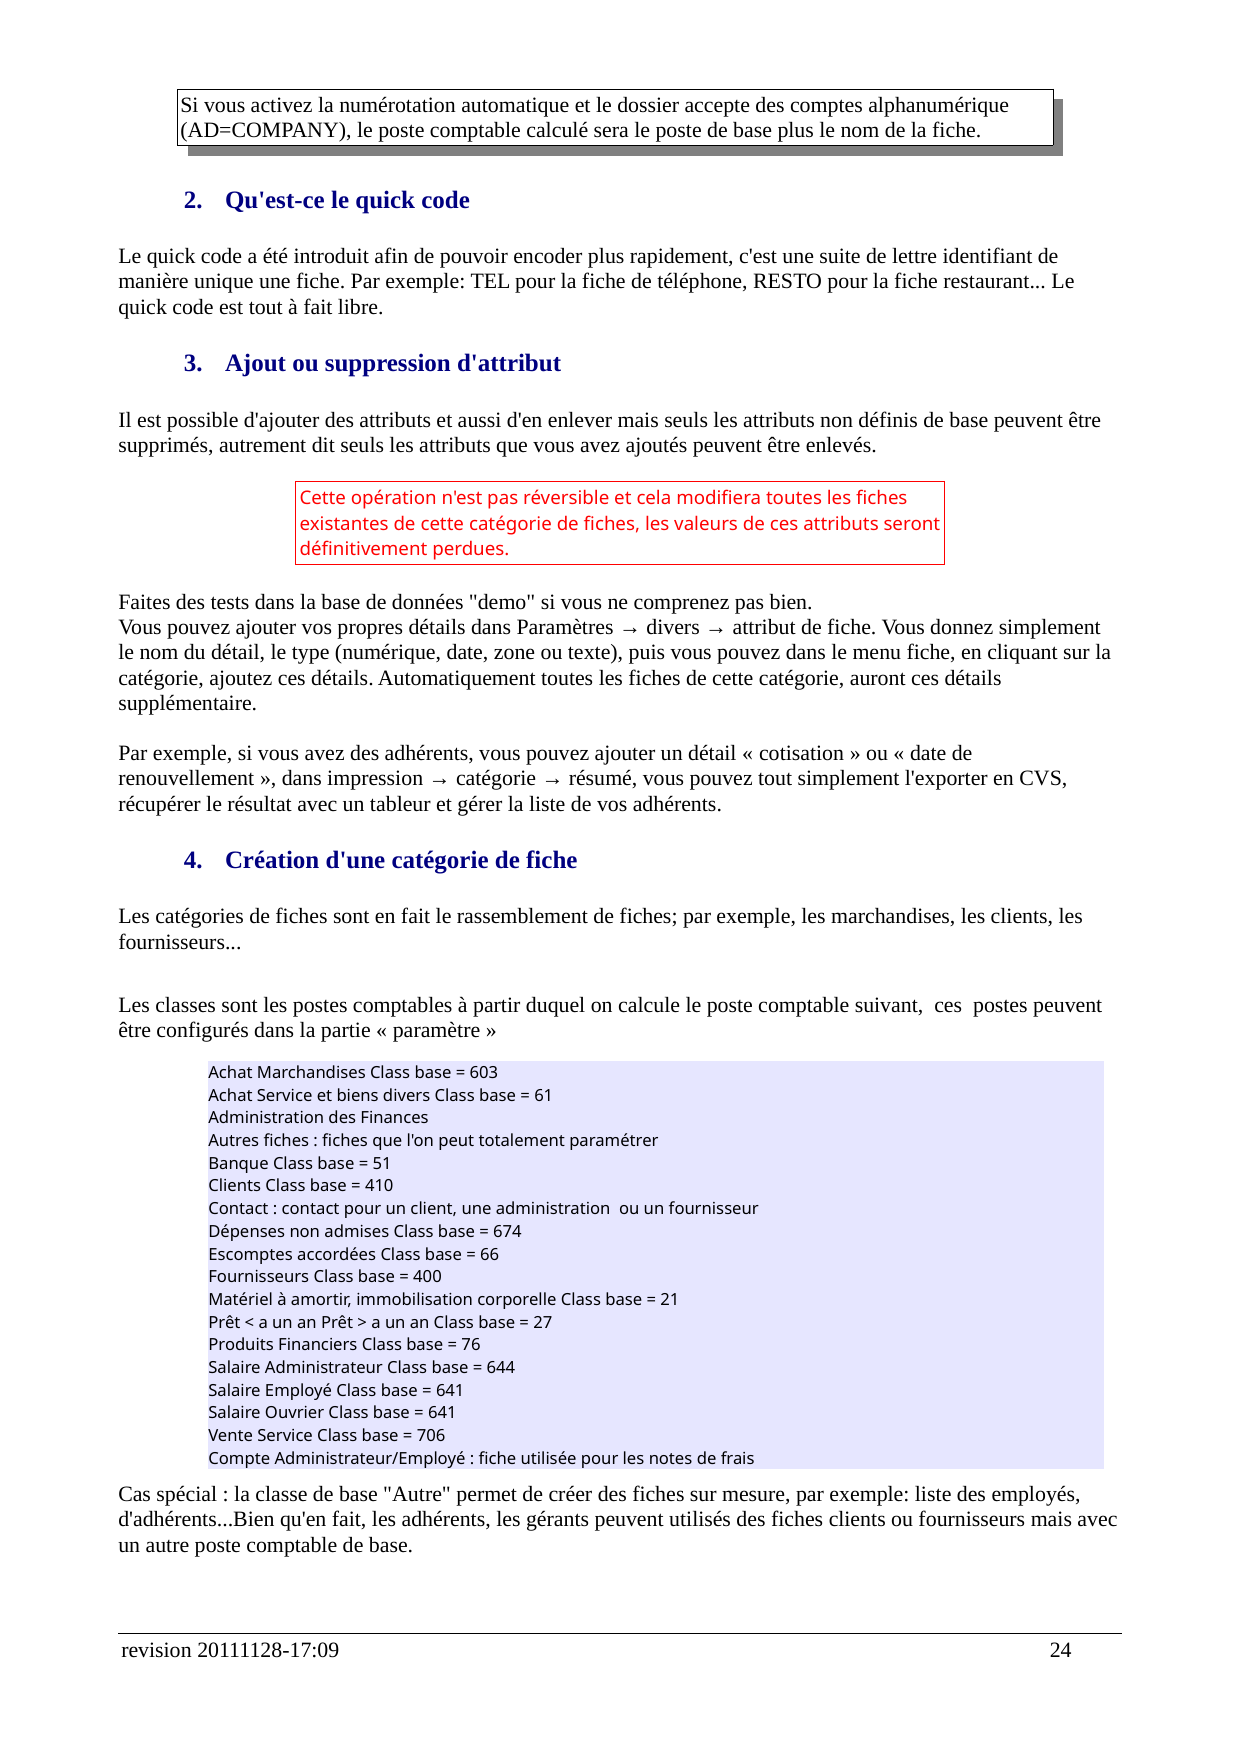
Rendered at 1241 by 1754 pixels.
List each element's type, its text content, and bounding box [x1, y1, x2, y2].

text Cas spécial : la classe de base "Autre" permet de créer des fiches sur mesure, par exemple: liste des employés, d'adhérents...Bien qu'en fait, les adhérents, les gérants peuvent utilisés des fiches clients ou fournisseurs mais avec un autre poste comptable de base. [118, 1481, 1122, 1557]
subtitle Ajout ou suppression d'attribut [177, 348, 1122, 377]
text Le quick code a été introduit afin de pouvoir encoder plus rapidement, c'est une suite de lettre identifiant de manière unique une fiche. Par exemple: TEL pour la fiche de téléphone, RESTO pour la fiche restaurant... Le quick code est tout à fait libre. [118, 243, 1122, 319]
text Par exemple, si vous avez des adhérents, vous pouvez ajouter un détail « cotisation » ou « date de renouvellement », dans impression → catégorie → résumé, vous pouvez tout simplement l'exporter en CVS, récupérer le résultat avec un tableur et gérer la liste de vos adhérents. [118, 740, 1122, 816]
text Si vous activez la numérotation automatique et le dossier accepte des comptes alphanumérique (AD=COMPANY), le poste comptable calculé sera le poste de base plus le nom de la fiche. [178, 90, 1052, 145]
text Vous pouvez ajouter vos propres détails dans Paramètres → divers → attribut de fiche. Vous donnez simplement le nom du détail, le type (numérique, date, zone ou texte), puis vous pouvez dans le menu fiche, en cliquant sur la catégorie, ajoutez ces détails. Automatiquement toutes les fiches de cette catégorie, auront ces détails supplémentaire. [118, 614, 1122, 715]
text Faites des tests dans la base de données "demo" si vous ne comprenez pas bien. [118, 589, 1122, 614]
text Cette opération n'est pas réversible et cela modifiera toutes les fiches existantes de cette catégorie de fiches, les valeurs de ces attributs seront définitivement perdues. [296, 482, 944, 564]
text Il est possible d'ajouter des attributs et aussi d'en enlever mais seuls les attributs non définis de base peuvent être supprimés, autrement dit seuls les attributs que vous avez ajoutés peuvent être enlevés. [118, 407, 1122, 457]
subtitle Création d'une catégorie de fiche [177, 845, 1122, 874]
text Achat Marchandises Class base = 603 Achat Service et biens divers Class base = 61 Administration des Finances Autres fiches : fiches que l'on peut totalement paramétrer Banque Class base = 51 Clients Class base = 410 Contact : contact pour un client, une administration ou un fournisseur Dépenses non admises Class base = 674 Escomptes accordées Class base = 66 Fournisseurs Class base = 400 Matériel à amortir, immobilisation corporelle Class base = 21 Prêt < a un an Prêt > a un an Class base = 27 Produits Financiers Class base = 76 Salaire Administrateur Class base = 644 Salaire Employé Class base = 641 Salaire Ouvrier Class base = 641 Vente Service Class base = 706 Compte Administrateur/Employé : fiche utilisée pour les notes de frais [208, 1061, 1104, 1469]
subtitle Qu'est-ce le quick code [177, 185, 1122, 214]
text Les classes sont les postes comptables à partir duquel on calcule le poste comptable suivant, ces postes peuvent être configurés dans la partie « paramètre » [118, 992, 1122, 1042]
text Les catégories de fiches sont en fait le rassemblement de fiches; par exemple, les marchandises, les clients, les fournisseurs... [118, 903, 1122, 954]
